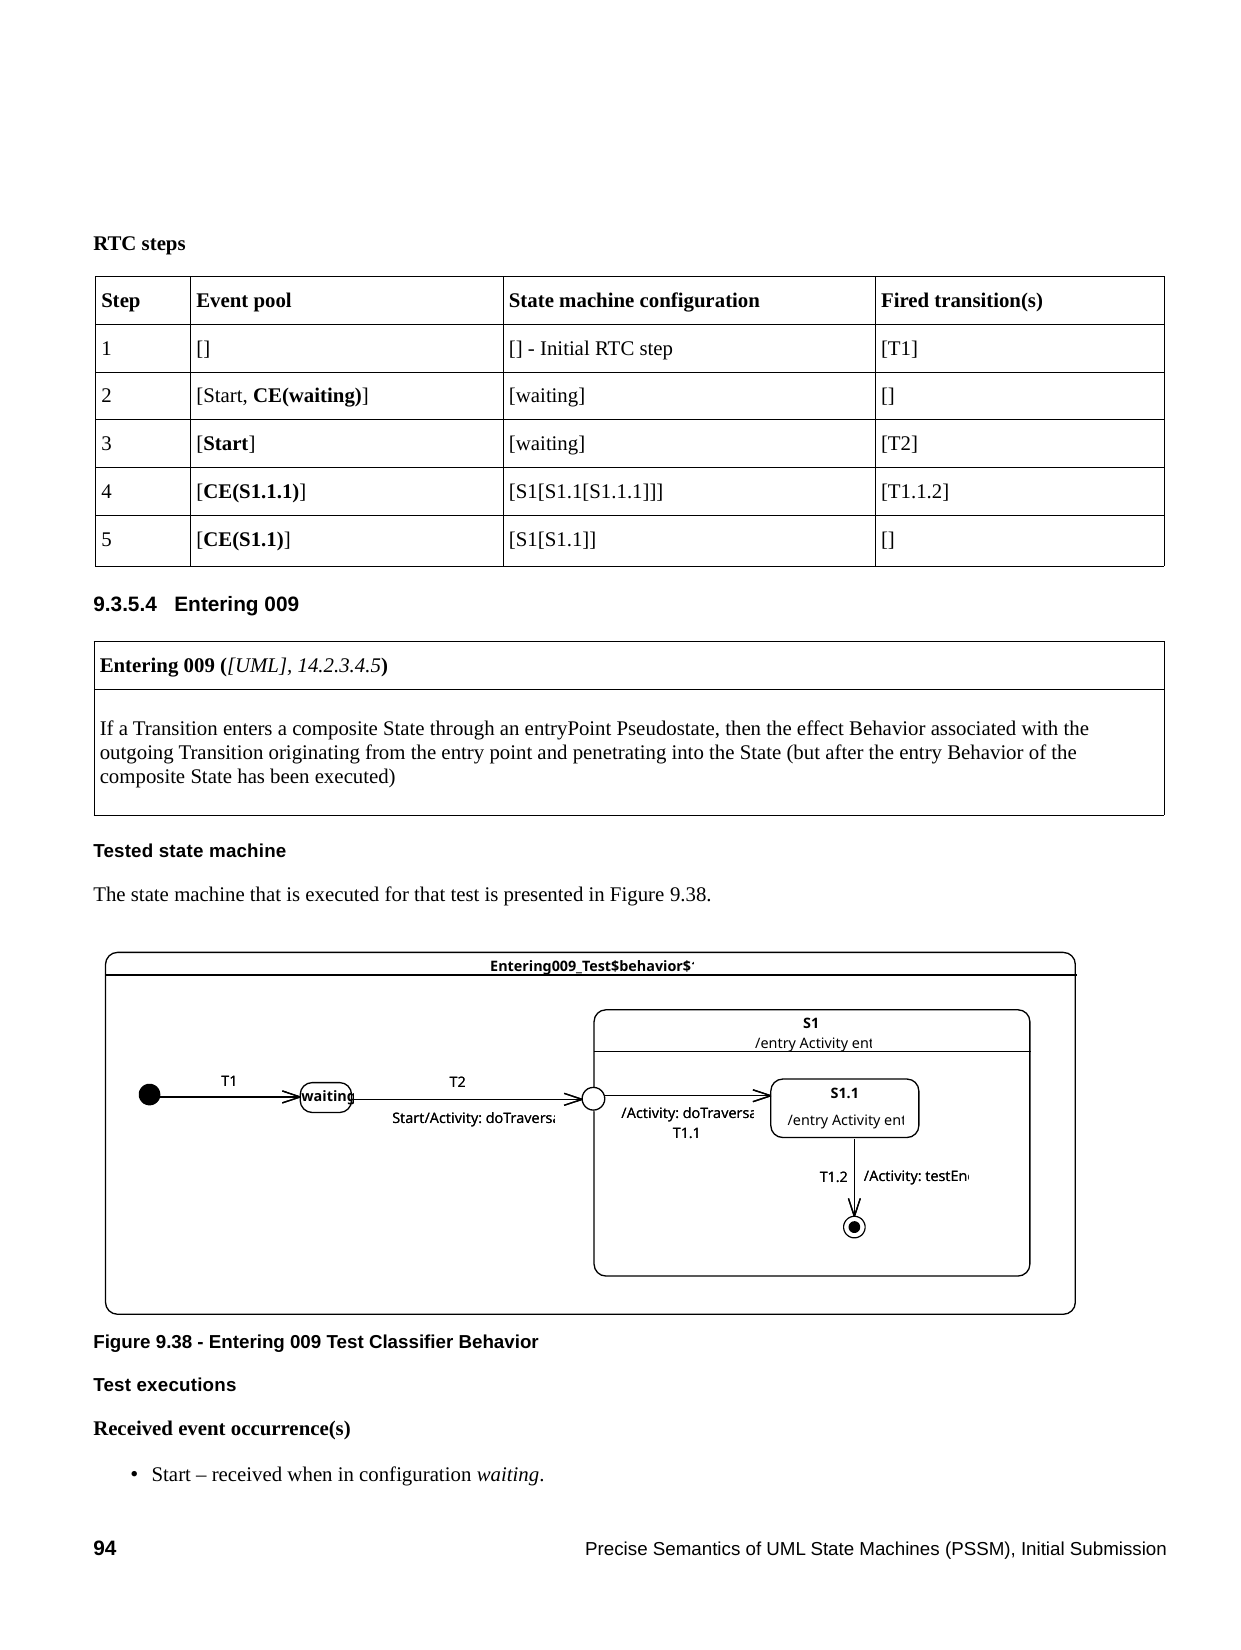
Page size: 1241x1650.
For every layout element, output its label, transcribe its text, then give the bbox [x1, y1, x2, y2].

table_header State machine configuration [504, 277, 875, 324]
list Start – received when in configuration waiting. [131, 1461, 1164, 1486]
text Figure 9.38 - Entering 009 Test Classifier Behavior [93, 940, 1089, 1353]
table_header Event pool [191, 277, 503, 324]
table_cell [S1[S1.1[S1.1.1]]] [504, 468, 875, 515]
text RTC steps [93, 231, 1164, 255]
table_cell [waiting] [504, 420, 875, 467]
table_cell 2 [96, 373, 190, 419]
table_cell [Start, CE(waiting)] [191, 373, 503, 419]
table_cell [] [876, 516, 1164, 566]
subtitle Test executions [93, 927, 1164, 1395]
text Received event occurrence(s) [93, 1416, 1164, 1440]
table_cell [T2] [876, 420, 1164, 467]
table_cell [Start] [191, 420, 503, 467]
table_cell 1 [96, 325, 190, 372]
table_cell [T1] [876, 325, 1164, 372]
table_cell [T1.1.2] [876, 468, 1164, 515]
table_cell If a Transition enters a composite State through an entryPoint Pseudostate, then the effect Behavior associated with the outgoing Transition originating from the entry point and penetrating into the State (but after the entry Behavior of the composite State has been executed) [95, 690, 1164, 814]
table_header Fired transition(s) [876, 277, 1164, 324]
table_header Entering 009 ([UML], 14.2.3.4.5) [95, 642, 1164, 689]
table_cell 4 [96, 468, 190, 515]
table_cell [CE(S1.1.1)] [191, 468, 503, 515]
table_cell [] [876, 373, 1164, 419]
table_cell 5 [96, 516, 190, 566]
table_header Step [96, 277, 190, 324]
table_cell [CE(S1.1)] [191, 516, 503, 566]
table_cell [] - Initial RTC step [504, 325, 875, 372]
subtitle Entering 009 [93, 591, 1164, 616]
table_cell 3 [96, 420, 190, 467]
text The state machine that is executed for that test is presented in Figure 9.38. [93, 882, 1164, 906]
subtitle Tested state machine [93, 840, 1164, 861]
table_cell [waiting] [504, 373, 875, 419]
table_cell [] [191, 325, 503, 372]
table_cell [S1[S1.1]] [504, 516, 875, 566]
